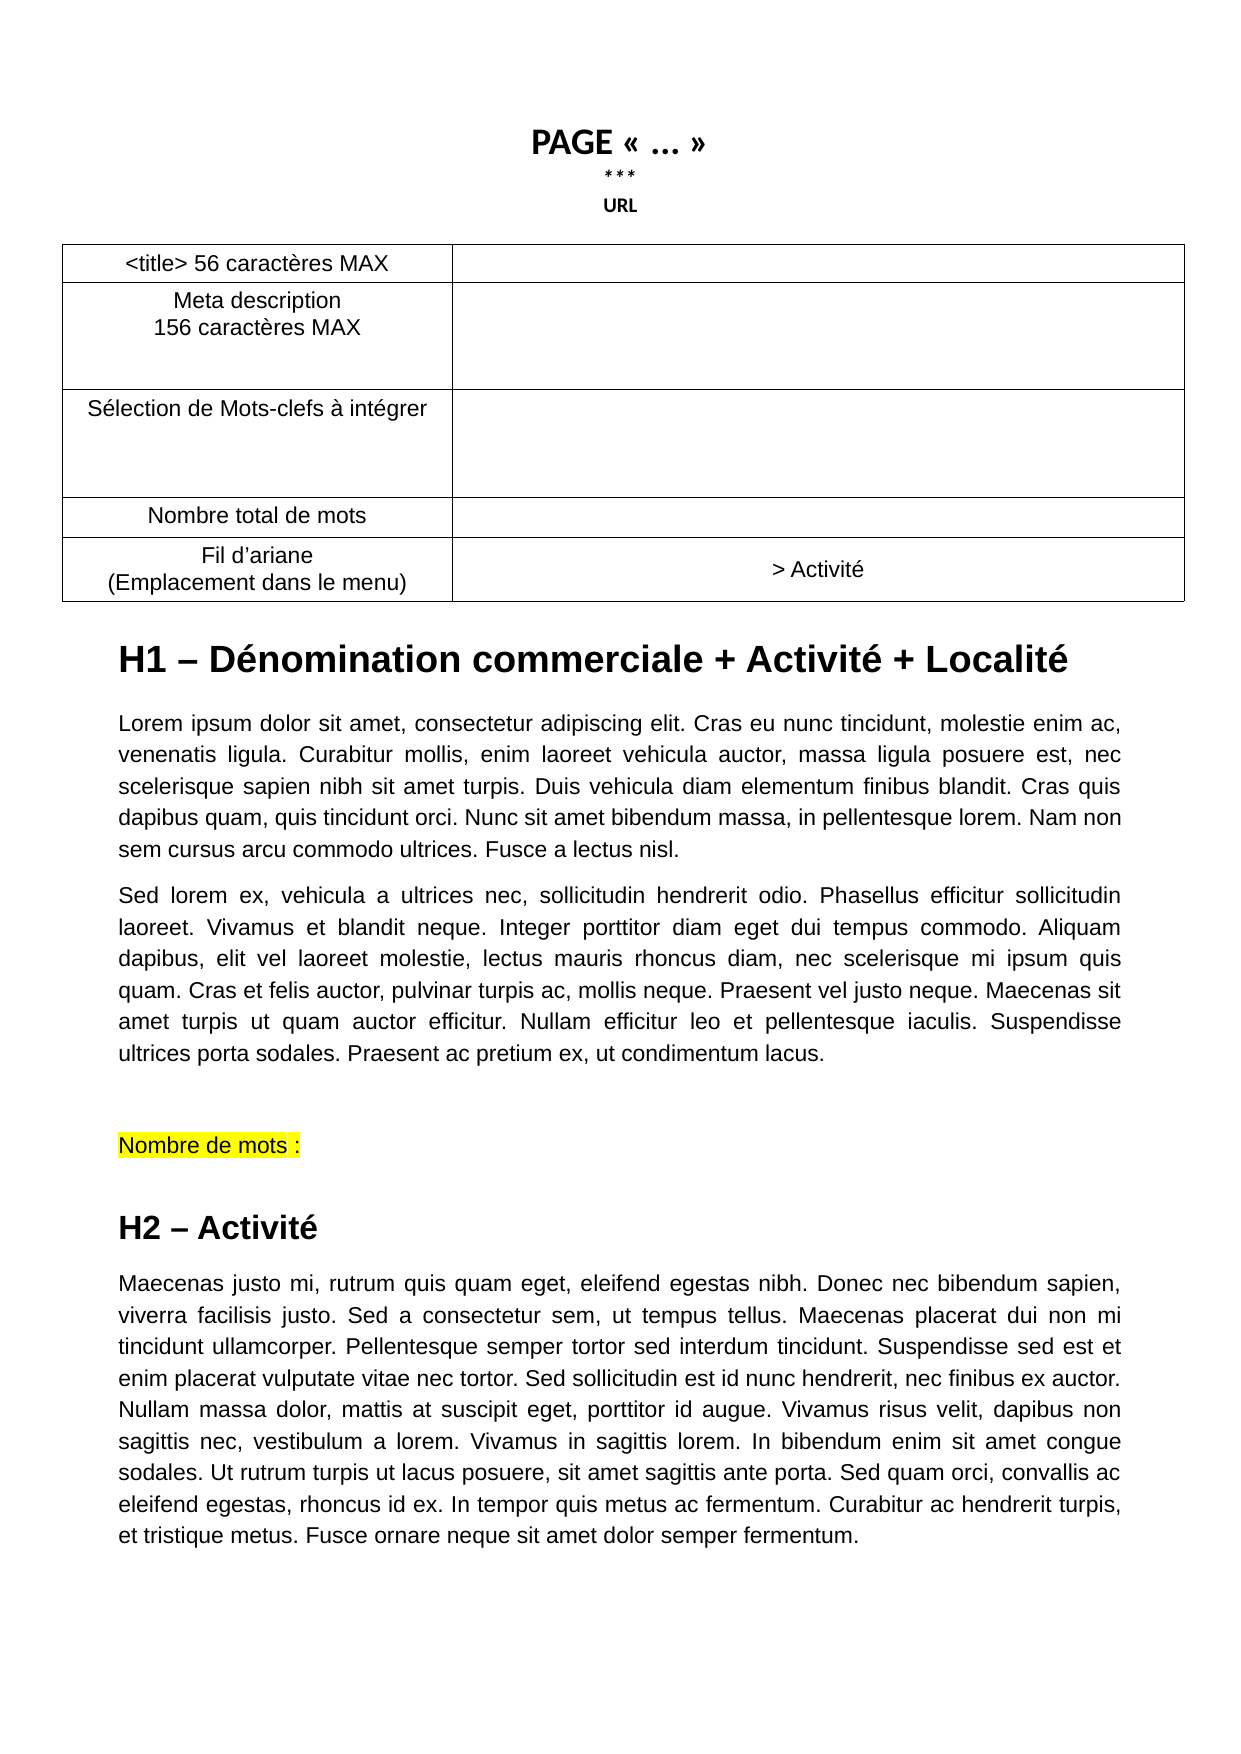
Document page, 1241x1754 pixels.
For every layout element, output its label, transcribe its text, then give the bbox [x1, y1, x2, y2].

text Maecenas justo mi, rutrum quis quam eget, eleifend egestas nibh. Donec nec bibendum sapien, viverra facilisis justo. Sed a consectetur sem, ut tempus tellus. Maecenas placerat dui non mi tincidunt ullamcorper. Pellentesque semper tortor sed interdum tincidunt. Suspendisse sed est et enim placerat vulputate vitae nec tortor. Sed sollicitudin est id nunc hendrerit, nec finibus ex auctor. Nullam massa dolor, mattis at suscipit eget, porttitor id augue. Vivamus risus velit, dapibus non sagittis nec, vestibulum a lorem. Vivamus in sagittis lorem. In bibendum enim sit amet congue sodales. Ut rutrum turpis ut lacus posuere, sit amet sagittis ante porta. Sed quam orci, convallis ac eleifend egestas, rhoncus id ex. In tempor quis metus ac fermentum. Curabitur ac hendrerit turpis, et tristique metus. Fusce ornare neque sit amet dolor semper fermentum. [118, 1270, 1122, 1549]
table_cell Nombre total de mots [63, 498, 452, 537]
table_header <title> 56 caractères MAX [63, 245, 452, 282]
table_cell Fil d’ariane (Emplacement dans le menu) [63, 538, 452, 601]
subtitle H2 – Activité [118, 1208, 1122, 1246]
text Sed lorem ex, vehicula a ultrices nec, sollicitudin hendrerit odio. Phasellus efficitur sollicitudin laoreet. Vivamus et blandit neque. Integer porttitor diam eget dui tempus commodo. Aliquam dapibus, elit vel laoreet molestie, lectus mauris rhoncus diam, nec scelerisque mi ipsum quis quam. Cras et felis auctor, pulvinar turpis ac, mollis neque. Praesent vel justo neque. Maecenas sit amet turpis ut quam auctor efficitur. Nullam efficitur leo et pellentesque iaculis. Suspendisse ultrices porta sodales. Praesent ac pretium ex, ut condimentum lacus. [118, 882, 1122, 1066]
table_cell Meta description 156 caractères MAX [63, 283, 452, 389]
text *** [118, 164, 1122, 192]
text Nombre de mots : [118, 1132, 1122, 1158]
table_cell > Activité [453, 538, 1184, 601]
text Lorem ipsum dolor sit amet, consectetur adipiscing elit. Cras eu nunc tincidunt, molestie enim ac, venenatis ligula. Curabitur mollis, enim laoreet vehicula auctor, massa ligula posuere est, nec scelerisque sapien nibh sit amet turpis. Duis vehicula diam elementum finibus blandit. Cras quis dapibus quam, quis tincidunt orci. Nunc sit amet bibendum massa, in pellentesque lorem. Nam non sem cursus arcu commodo ultrices. Fusce a lectus nisl. [118, 709, 1122, 862]
table_cell [453, 283, 1184, 389]
text URL [118, 192, 1122, 217]
table_cell [453, 390, 1184, 497]
text PAGE « ... » [118, 118, 1122, 164]
table_cell [453, 498, 1184, 537]
subtitle H1 – Dénomination commerciale + Activité + Localité [118, 636, 1122, 680]
table_header [453, 245, 1184, 282]
table_cell Sélection de Mots-clefs à intégrer [63, 390, 452, 497]
